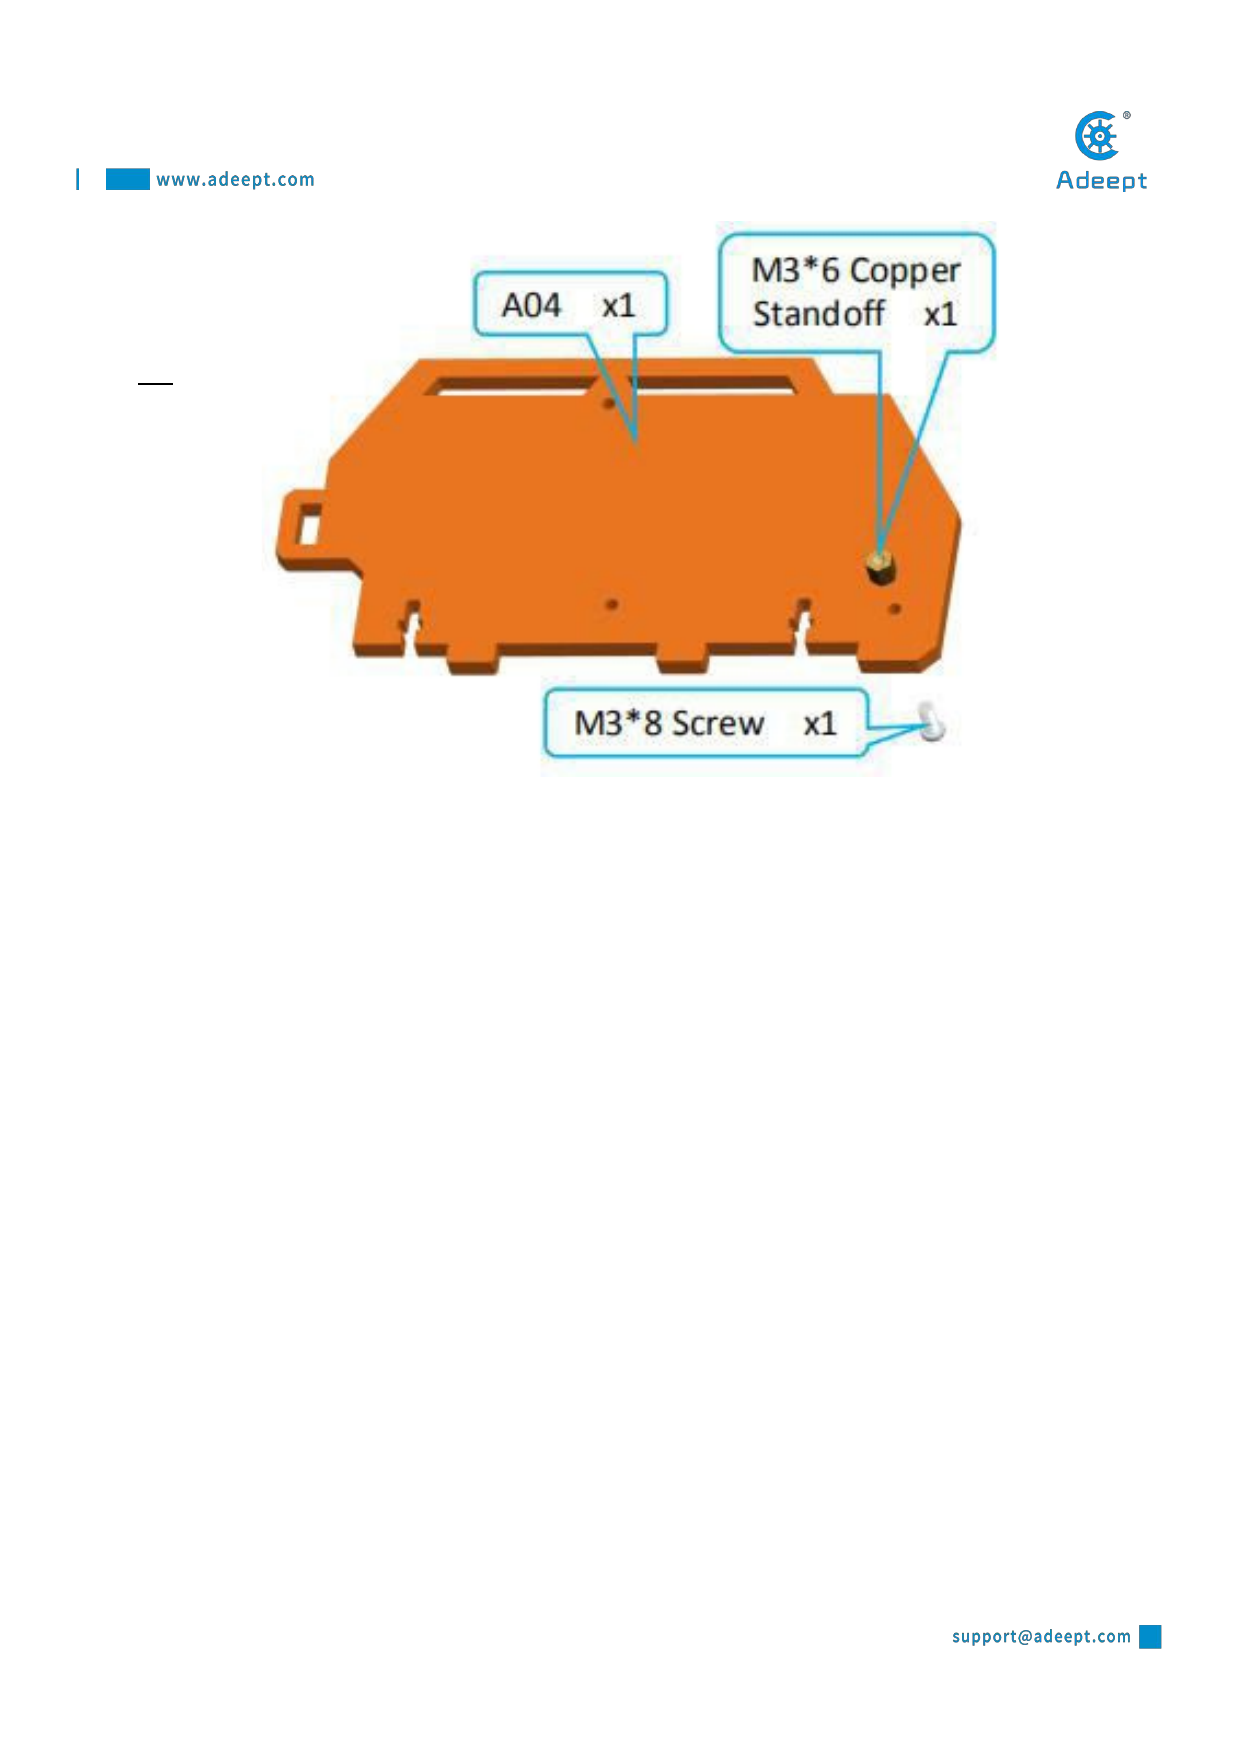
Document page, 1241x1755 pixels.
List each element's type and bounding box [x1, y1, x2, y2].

picture [261, 221, 999, 777]
picture [1056, 111, 1147, 192]
picture [75, 167, 343, 191]
picture [947, 1625, 1139, 1649]
